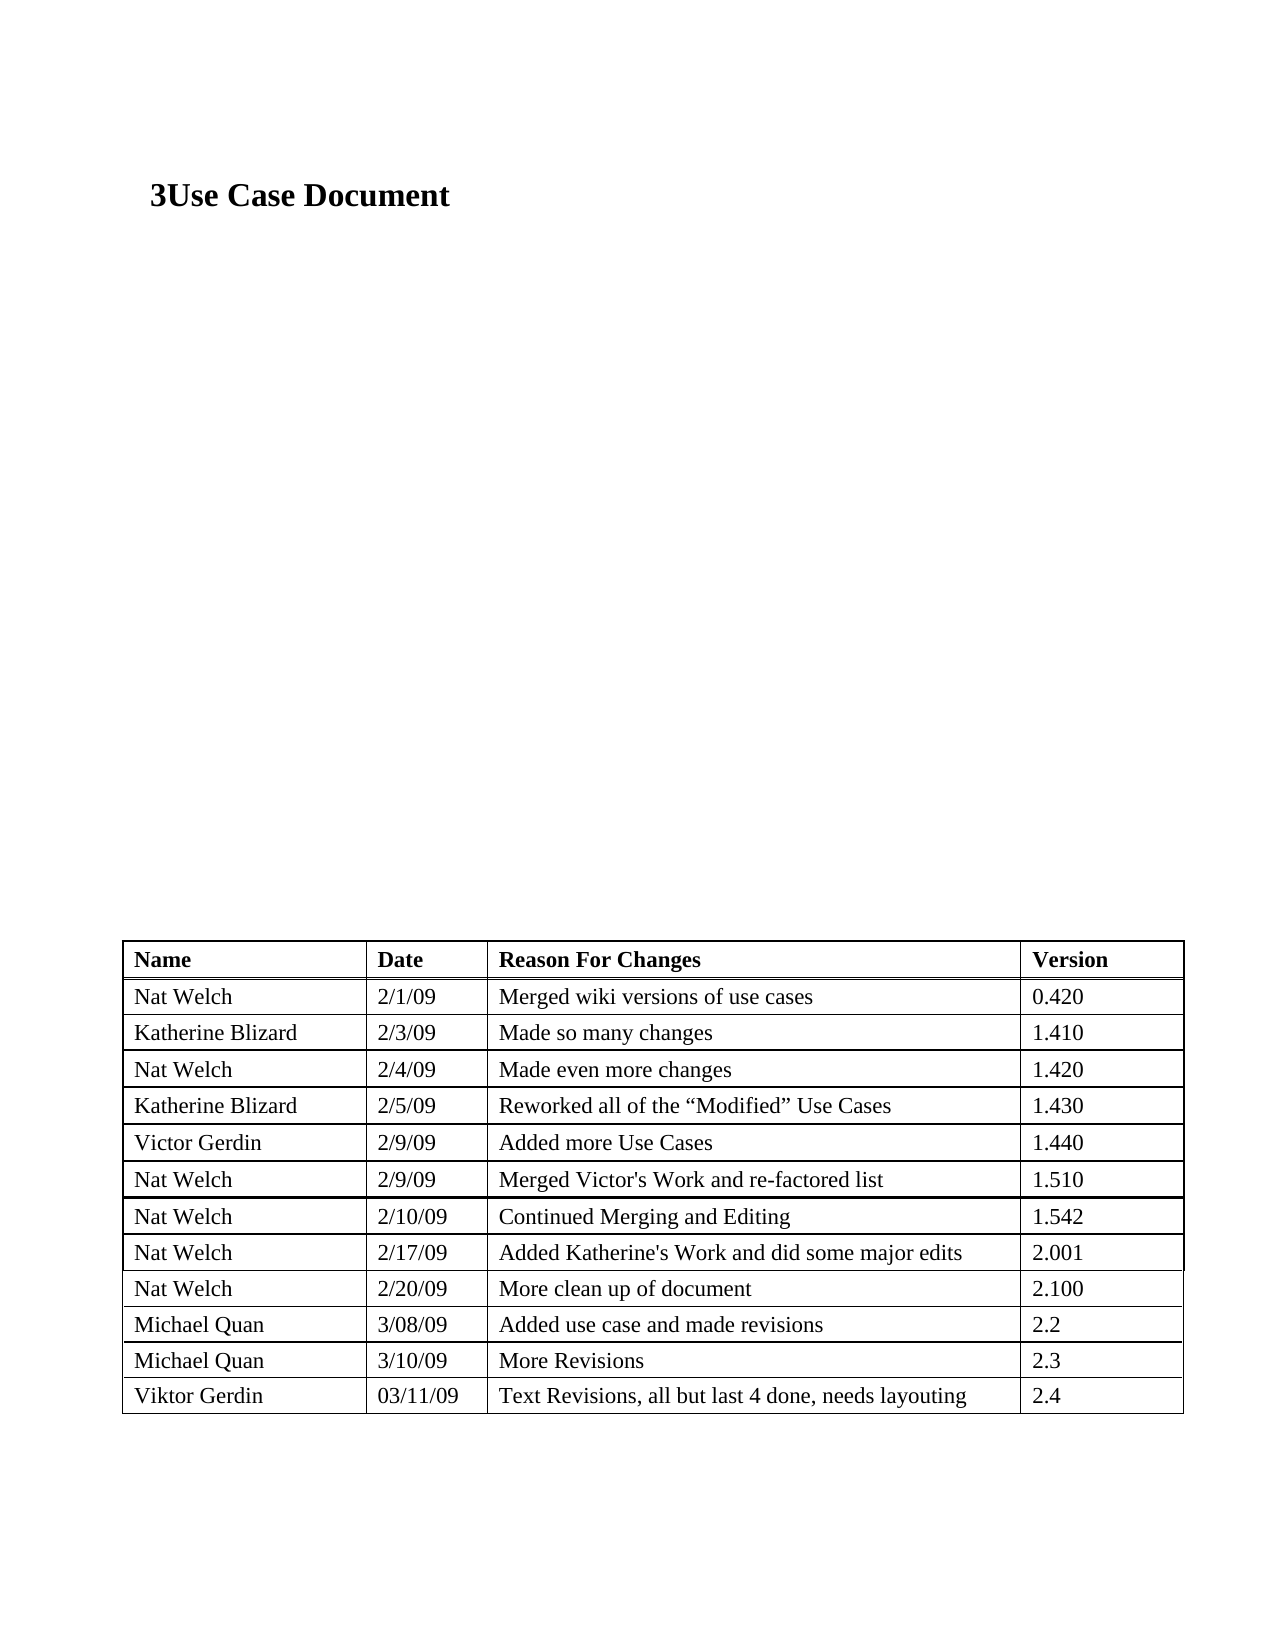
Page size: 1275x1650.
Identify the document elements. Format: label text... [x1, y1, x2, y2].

table_header Reason For Changes [488, 942, 1020, 977]
table_cell Continued Merging and Editing [488, 1199, 1020, 1233]
table_cell 1.420 [1021, 1051, 1183, 1086]
table_cell Made so many changes [488, 1015, 1020, 1049]
subtitle 3Use Case Document [150, 175, 1125, 213]
table_cell Nat Welch [124, 1199, 366, 1233]
table_cell Viktor Gerdin [123, 1377, 366, 1413]
table_cell More clean up of document [488, 1271, 1020, 1306]
table_cell 1.410 [1021, 1015, 1183, 1049]
table_cell 2.2 [1021, 1306, 1183, 1341]
table_cell 2/3/09 [367, 1015, 487, 1049]
table_cell Nat Welch [124, 980, 366, 1014]
table_header Name [124, 942, 366, 977]
table_cell More Revisions [488, 1343, 1020, 1377]
table_cell 0.420 [1021, 980, 1183, 1014]
table_cell Nat Welch [124, 1162, 366, 1196]
table_header Date [367, 942, 487, 977]
table_header Version [1021, 942, 1183, 977]
table_cell 03/11/09 [367, 1378, 487, 1413]
table_cell Merged wiki versions of use cases [488, 980, 1020, 1014]
table_cell Nat Welch [124, 1051, 366, 1086]
table_cell Katherine Blizard [124, 1015, 366, 1049]
table_cell Nat Welch [124, 1235, 366, 1270]
table_cell 2/10/09 [367, 1199, 487, 1233]
table_cell 3/10/09 [367, 1343, 487, 1377]
table_cell Added Katherine's Work and did some major edits [488, 1235, 1020, 1270]
table_cell 2/5/09 [367, 1088, 487, 1123]
table_cell Nat Welch [123, 1271, 366, 1306]
table_cell Victor Gerdin [124, 1125, 366, 1160]
table_cell 1.430 [1021, 1088, 1183, 1123]
table_cell 2/4/09 [367, 1051, 487, 1086]
table_cell 2/1/09 [367, 980, 487, 1014]
table_cell 2.4 [1021, 1377, 1183, 1413]
table_cell Michael Quan [123, 1306, 366, 1341]
table_cell 1.510 [1021, 1162, 1183, 1196]
table_cell 2/17/09 [367, 1235, 487, 1270]
table_cell Text Revisions, all but last 4 done, needs layouting [488, 1378, 1020, 1413]
table_cell 3/08/09 [367, 1307, 487, 1341]
table_cell Added more Use Cases [488, 1125, 1020, 1160]
table_cell Made even more changes [488, 1051, 1020, 1086]
table_cell 2.3 [1021, 1341, 1183, 1377]
table_cell 2.001 [1021, 1235, 1183, 1270]
table_cell Reworked all of the “Modified” Use Cases [488, 1088, 1020, 1123]
table_cell 2/20/09 [367, 1271, 487, 1306]
table_cell 1.542 [1021, 1199, 1183, 1233]
table_cell Michael Quan [123, 1341, 366, 1377]
table_cell Merged Victor's Work and re-factored list [488, 1162, 1020, 1196]
table_cell 2/9/09 [367, 1162, 487, 1196]
table_cell 2.100 [1021, 1270, 1183, 1306]
table_cell Katherine Blizard [124, 1088, 366, 1123]
table_cell Added use case and made revisions [488, 1307, 1020, 1341]
table_cell 2/9/09 [367, 1125, 487, 1160]
table_cell 1.440 [1021, 1125, 1183, 1160]
